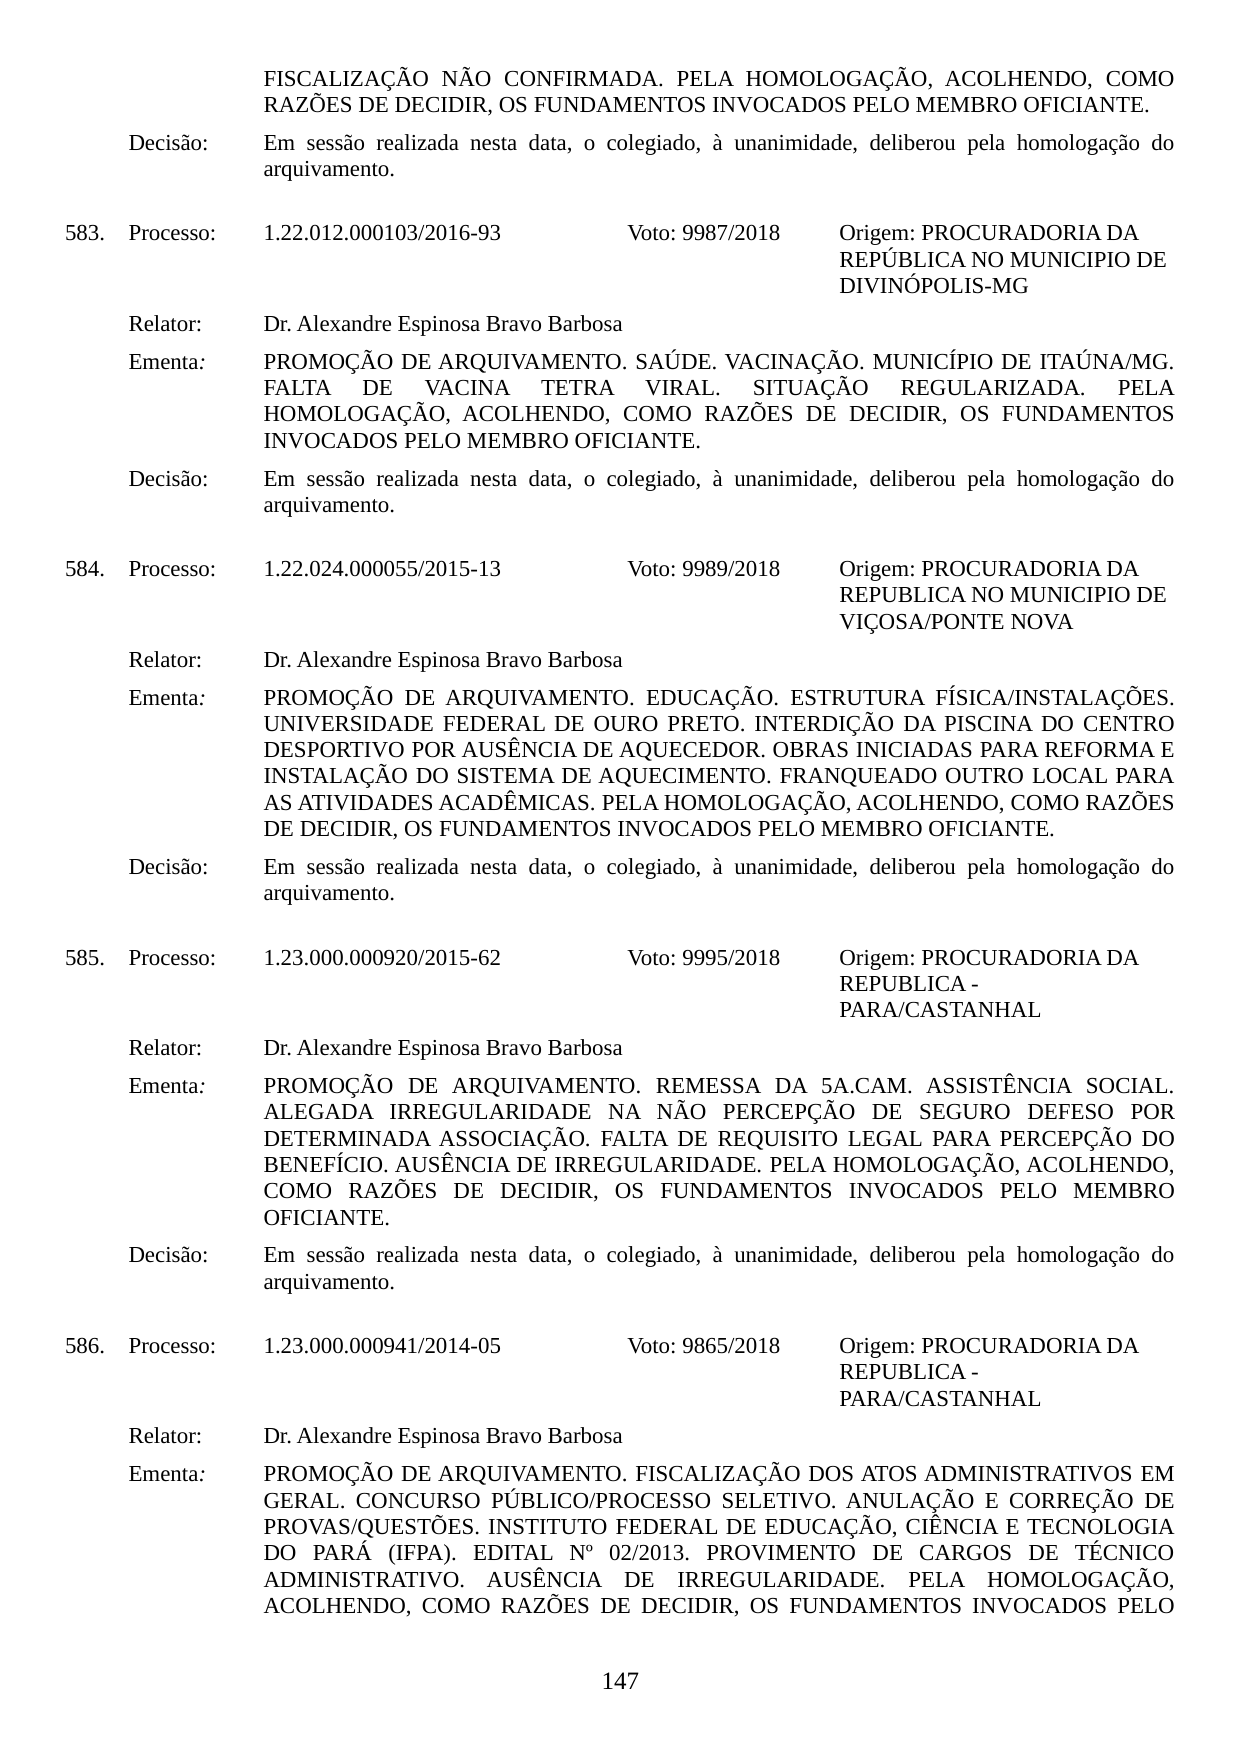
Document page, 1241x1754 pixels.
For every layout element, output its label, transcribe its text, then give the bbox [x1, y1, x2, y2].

table_cell Relator: [123, 1417, 257, 1455]
table_header Origem: PROCURADORIA DA REPUBLICA - PARA/CASTANHAL [834, 1326, 1181, 1417]
table_cell [123, 59, 257, 123]
table_header 584. [59, 550, 123, 640]
table_cell Em sessão realizada nesta data, o colegiado, à unanimidade, deliberou pela homologação do arquivamento. [258, 123, 1181, 187]
table_cell Relator: [123, 640, 257, 678]
table_cell Ementa: [123, 1066, 257, 1236]
table_cell Ementa: [123, 678, 257, 847]
table_header 585. [59, 938, 123, 1028]
table_header Processo: [123, 214, 257, 304]
table_header 1.23.000.000941/2014-05 [258, 1326, 621, 1417]
table_cell Dr. Alexandre Espinosa Bravo Barbosa [258, 304, 1181, 342]
table_header Voto: 9987/2018 [621, 214, 833, 304]
table_cell FISCALIZAÇÃO NÃO CONFIRMADA. PELA HOMOLOGAÇÃO, ACOLHENDO, COMO RAZÕES DE DECIDIR, OS FUNDAMENTOS INVOCADOS PELO MEMBRO OFICIANTE. [258, 59, 1181, 123]
table_cell Em sessão realizada nesta data, o colegiado, à unanimidade, deliberou pela homologação do arquivamento. [258, 848, 1181, 912]
table_header Voto: 9865/2018 [621, 1326, 833, 1417]
table_cell [59, 1455, 123, 1624]
table_cell [59, 123, 123, 187]
table_cell [59, 304, 123, 342]
table_header Voto: 9995/2018 [621, 938, 833, 1028]
table_cell Dr. Alexandre Espinosa Bravo Barbosa [258, 1417, 1181, 1455]
table_header 586. [59, 1326, 123, 1417]
table_cell Em sessão realizada nesta data, o colegiado, à unanimidade, deliberou pela homologação do arquivamento. [258, 459, 1181, 523]
table_cell PROMOÇÃO DE ARQUIVAMENTO. EDUCAÇÃO. ESTRUTURA FÍSICA/INSTALAÇÕES. UNIVERSIDADE FEDERAL DE OURO PRETO. INTERDIÇÃO DA PISCINA DO CENTRO DESPORTIVO POR AUSÊNCIA DE AQUECEDOR. OBRAS INICIADAS PARA REFORMA E INSTALAÇÃO DO SISTEMA DE AQUECIMENTO. FRANQUEADO OUTRO LOCAL PARA AS ATIVIDADES ACADÊMICAS. PELA HOMOLOGAÇÃO, ACOLHENDO, COMO RAZÕES DE DECIDIR, OS FUNDAMENTOS INVOCADOS PELO MEMBRO OFICIANTE. [258, 678, 1181, 847]
table_cell [59, 59, 123, 123]
table_header 1.22.012.000103/2016-93 [258, 214, 621, 304]
table_header Processo: [123, 938, 257, 1028]
table_header Voto: 9989/2018 [621, 550, 833, 640]
table_cell PROMOÇÃO DE ARQUIVAMENTO. FISCALIZAÇÃO DOS ATOS ADMINISTRATIVOS EM GERAL. CONCURSO PÚBLICO/PROCESSO SELETIVO. ANULAÇÃO E CORREÇÃO DE PROVAS/QUESTÕES. INSTITUTO FEDERAL DE EDUCAÇÃO, CIÊNCIA E TECNOLOGIA DO PARÁ (IFPA). EDITAL Nº 02/2013. PROVIMENTO DE CARGOS DE TÉCNICO ADMINISTRATIVO. AUSÊNCIA DE IRREGULARIDADE. PELA HOMOLOGAÇÃO, ACOLHENDO, COMO RAZÕES DE DECIDIR, OS FUNDAMENTOS INVOCADOS PELO [258, 1455, 1181, 1624]
table_header 1.23.000.000920/2015-62 [258, 938, 621, 1028]
table_header 583. [59, 214, 123, 304]
table_cell Decisão: [123, 1236, 257, 1300]
table_cell [59, 1066, 123, 1236]
table_cell [59, 1236, 123, 1300]
table_cell [59, 459, 123, 523]
table_header Processo: [123, 550, 257, 640]
table_header Origem: PROCURADORIA DA REPÚBLICA NO MUNICIPIO DE DIVINÓPOLIS-MG [834, 214, 1181, 304]
table_cell Decisão: [123, 848, 257, 912]
table_cell [59, 342, 123, 459]
table_cell Dr. Alexandre Espinosa Bravo Barbosa [258, 640, 1181, 678]
table_cell Relator: [123, 1029, 257, 1066]
table_cell PROMOÇÃO DE ARQUIVAMENTO. SAÚDE. VACINAÇÃO. MUNICÍPIO DE ITAÚNA/MG. FALTA DE VACINA TETRA VIRAL. SITUAÇÃO REGULARIZADA. PELA HOMOLOGAÇÃO, ACOLHENDO, COMO RAZÕES DE DECIDIR, OS FUNDAMENTOS INVOCADOS PELO MEMBRO OFICIANTE. [258, 342, 1181, 459]
table_cell [59, 1029, 123, 1066]
table_cell Decisão: [123, 123, 257, 187]
table_cell [59, 640, 123, 678]
table_cell PROMOÇÃO DE ARQUIVAMENTO. REMESSA DA 5A.CAM. ASSISTÊNCIA SOCIAL. ALEGADA IRREGULARIDADE NA NÃO PERCEPÇÃO DE SEGURO DEFESO POR DETERMINADA ASSOCIAÇÃO. FALTA DE REQUISITO LEGAL PARA PERCEPÇÃO DO BENEFÍCIO. AUSÊNCIA DE IRREGULARIDADE. PELA HOMOLOGAÇÃO, ACOLHENDO, COMO RAZÕES DE DECIDIR, OS FUNDAMENTOS INVOCADOS PELO MEMBRO OFICIANTE. [258, 1066, 1181, 1236]
table_cell Em sessão realizada nesta data, o colegiado, à unanimidade, deliberou pela homologação do arquivamento. [258, 1236, 1181, 1300]
table_header 1.22.024.000055/2015-13 [258, 550, 621, 640]
table_header Origem: PROCURADORIA DA REPUBLICA - PARA/CASTANHAL [834, 938, 1181, 1028]
table_cell [59, 678, 123, 847]
table_cell Relator: [123, 304, 257, 342]
table_header Origem: PROCURADORIA DA REPUBLICA NO MUNICIPIO DE VIÇOSA/PONTE NOVA [834, 550, 1181, 640]
table_cell [59, 848, 123, 912]
table_cell [59, 1417, 123, 1455]
table_cell Ementa: [123, 1455, 257, 1624]
table_cell Dr. Alexandre Espinosa Bravo Barbosa [258, 1029, 1181, 1066]
table_cell Ementa: [123, 342, 257, 459]
table_header Processo: [123, 1326, 257, 1417]
table_cell Decisão: [123, 459, 257, 523]
